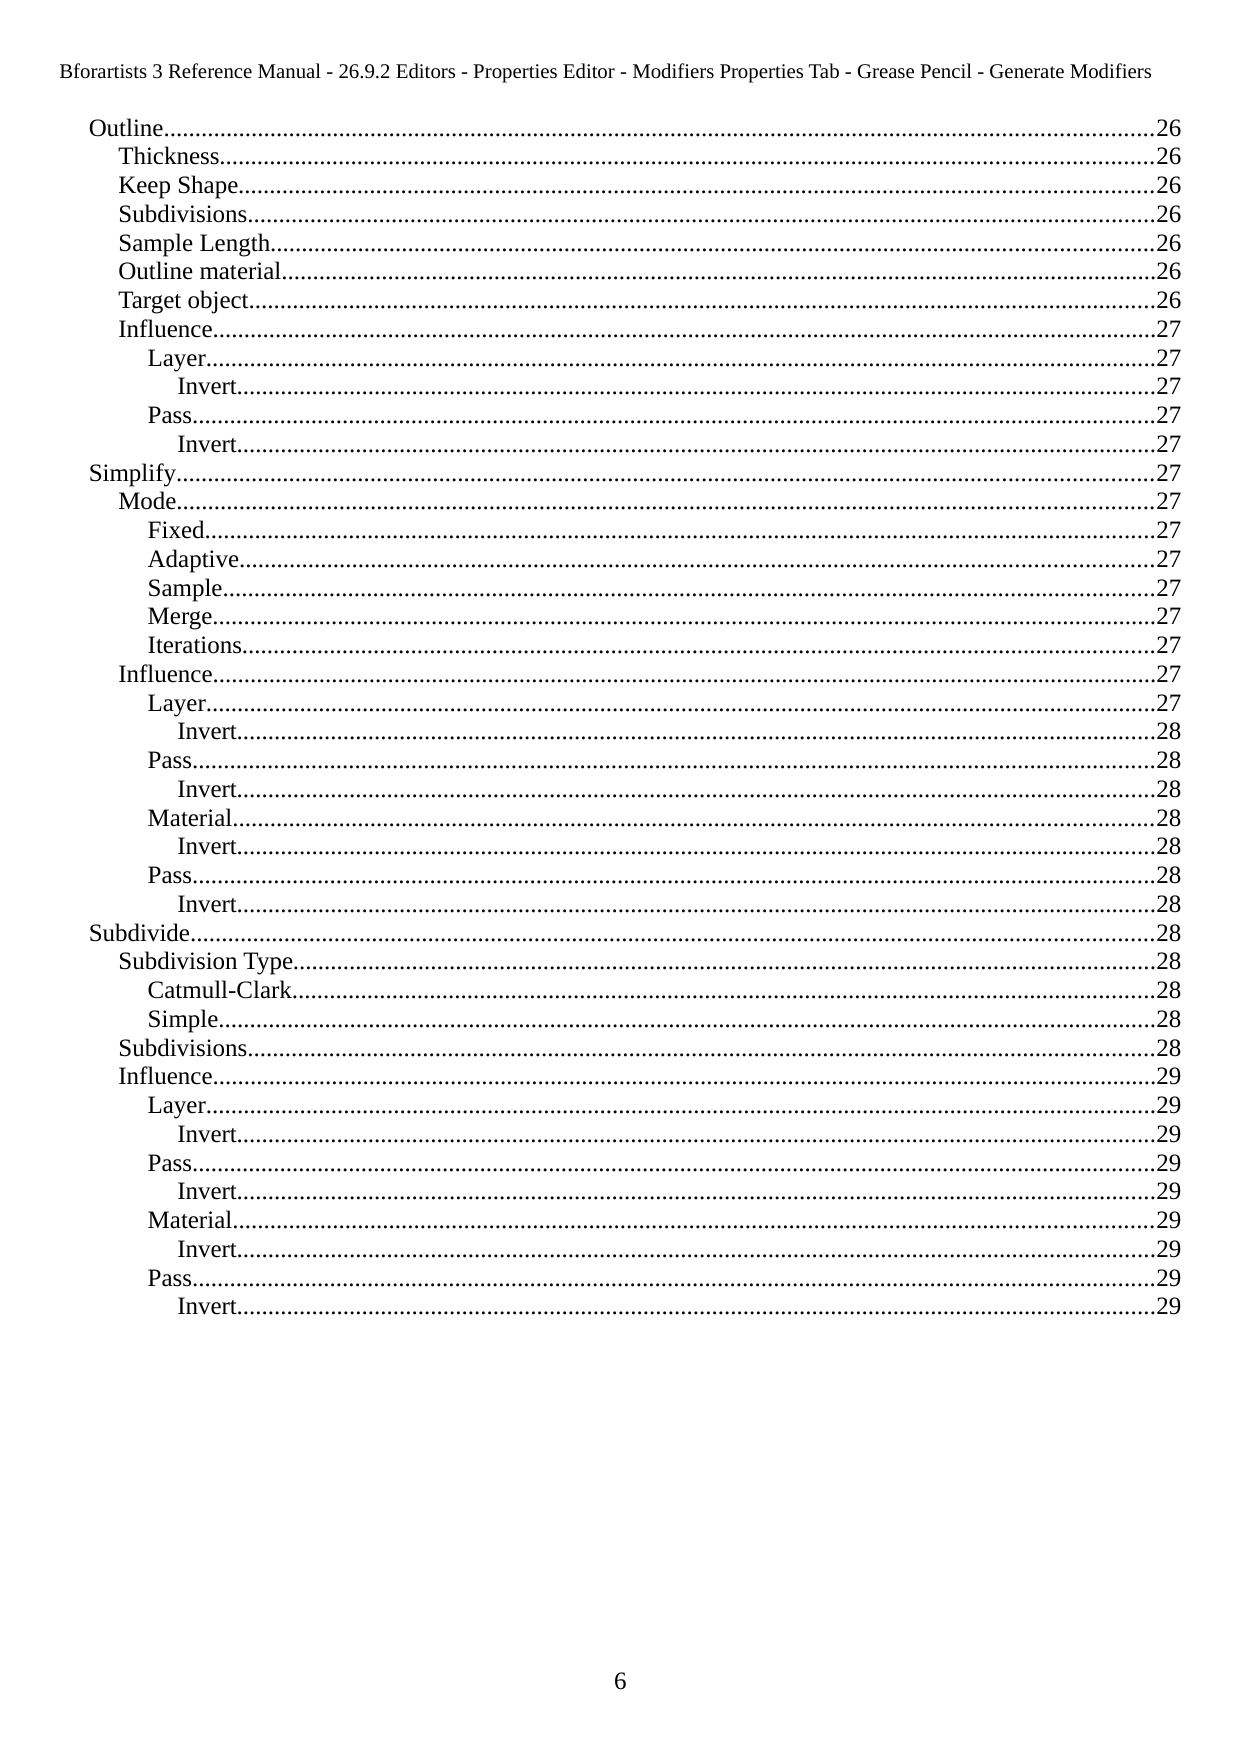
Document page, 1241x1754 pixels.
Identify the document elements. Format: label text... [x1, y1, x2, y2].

text Simplify 27 [88, 458, 1181, 486]
text Invert 27 [177, 429, 1181, 458]
text Fixed 27 [147, 515, 1181, 544]
text Influence 27 [118, 314, 1181, 343]
text Layer 27 [147, 688, 1181, 716]
text Thickness 26 [118, 141, 1181, 170]
text Invert 28 [177, 716, 1181, 745]
text Invert 28 [177, 831, 1181, 860]
text Invert 29 [177, 1176, 1181, 1205]
text Target object 26 [118, 285, 1181, 314]
text Pass 29 [147, 1148, 1181, 1176]
text Invert 28 [177, 889, 1181, 918]
text Adaptive 27 [147, 544, 1181, 573]
text Subdivision Type 28 [118, 946, 1181, 975]
text Outline 26 [88, 113, 1181, 141]
text Invert 28 [177, 774, 1181, 803]
text Layer 29 [147, 1090, 1181, 1119]
text Sample 27 [147, 573, 1181, 601]
text Influence 29 [118, 1061, 1181, 1090]
text Subdivide 28 [88, 918, 1181, 946]
text Iterations 27 [147, 630, 1181, 659]
text Simple 28 [147, 1004, 1181, 1033]
text Keep Shape 26 [118, 170, 1181, 199]
text Subdivisions 26 [118, 199, 1181, 228]
text Sample Length 26 [118, 228, 1181, 256]
text Influence 27 [118, 659, 1181, 688]
text Pass 29 [147, 1263, 1181, 1291]
text Invert 29 [177, 1119, 1181, 1148]
text Pass 28 [147, 745, 1181, 774]
text Invert 27 [177, 371, 1181, 400]
text Mode 27 [118, 486, 1181, 515]
text Outline material 26 [118, 256, 1181, 285]
text Merge 27 [147, 601, 1181, 630]
text Pass 27 [147, 400, 1181, 429]
text Catmull-Clark 28 [147, 975, 1181, 1004]
text Material 28 [147, 803, 1181, 831]
text Subdivisions 28 [118, 1033, 1181, 1061]
text Invert 29 [177, 1234, 1181, 1263]
text Material 29 [147, 1205, 1181, 1234]
text Pass 28 [147, 860, 1181, 889]
text Layer 27 [147, 343, 1181, 371]
text Invert 29 [177, 1291, 1181, 1320]
